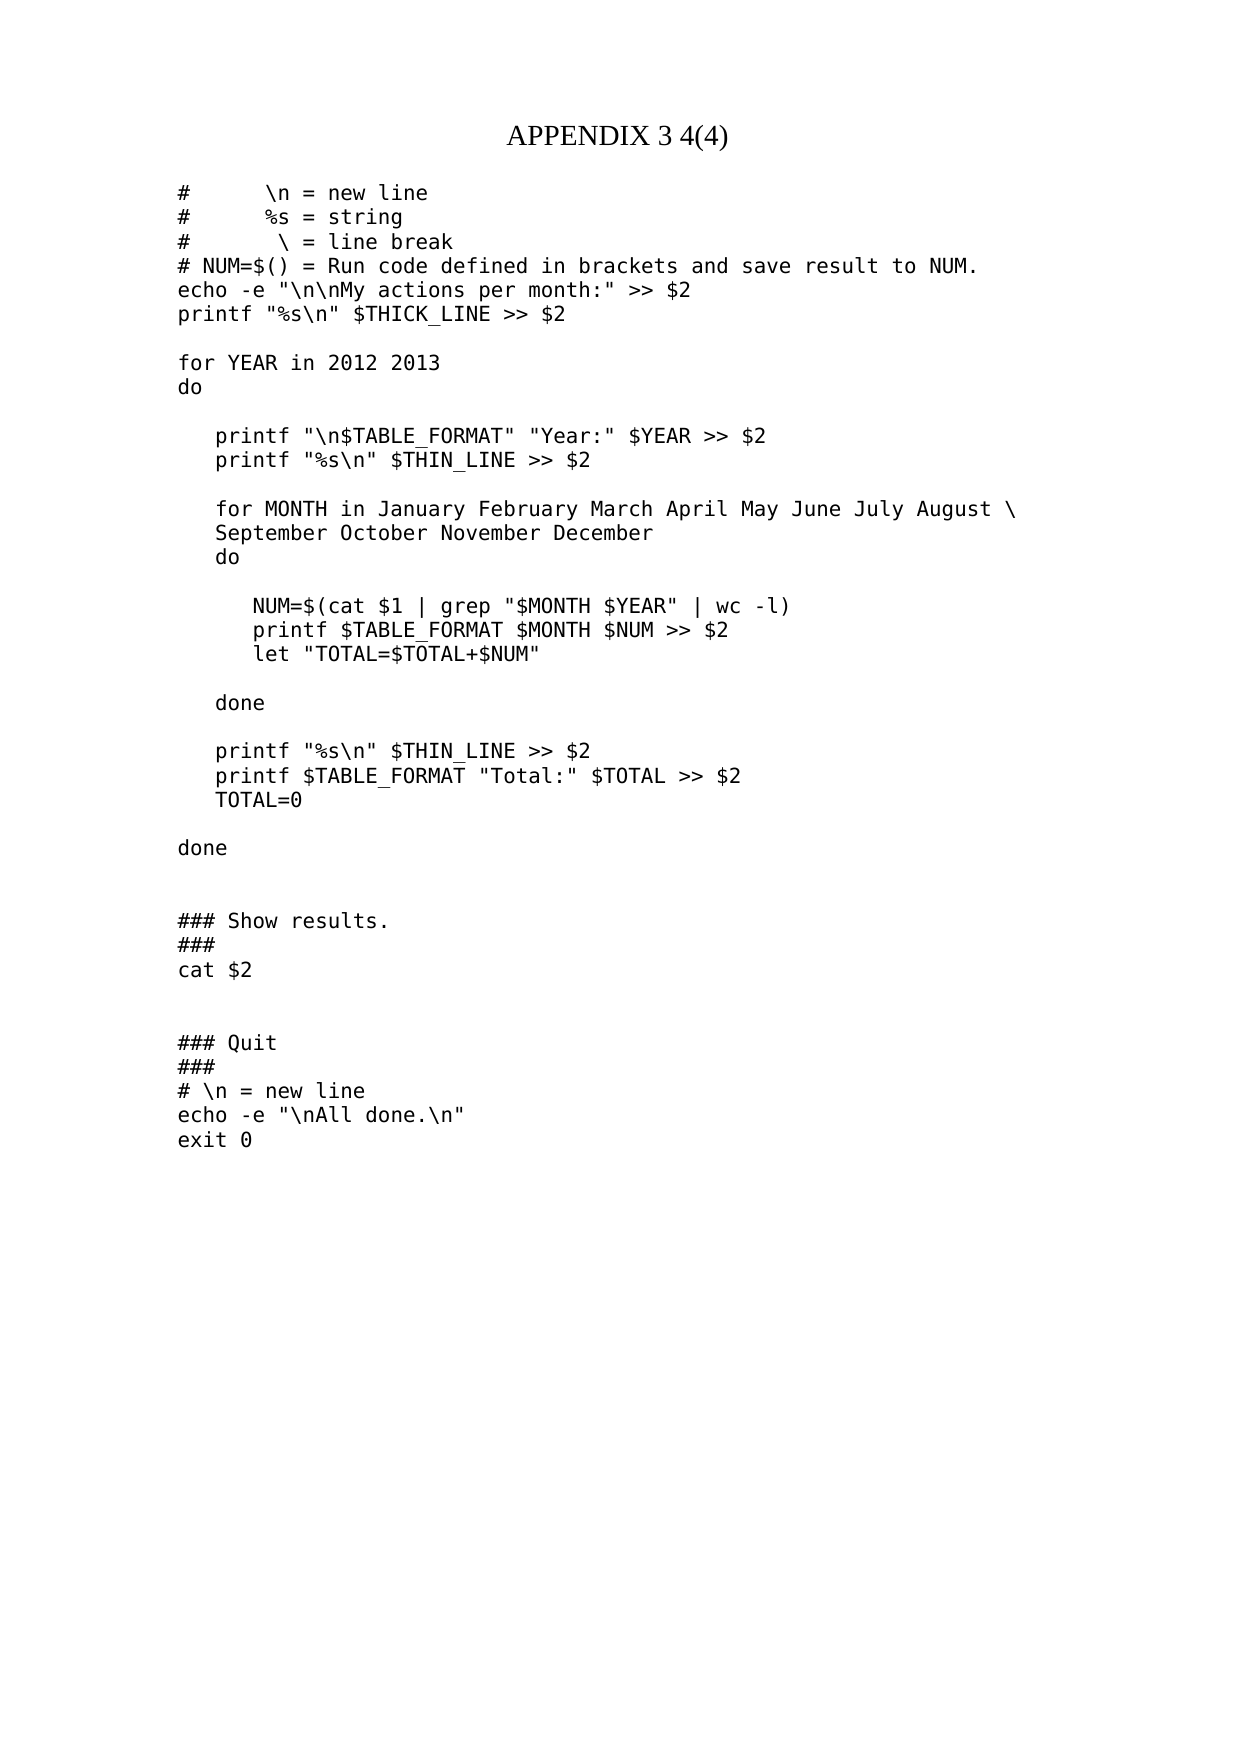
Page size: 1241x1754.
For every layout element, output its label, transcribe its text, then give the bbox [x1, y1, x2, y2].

text NUM=$(cat $1 | grep "$MONTH $YEAR" | wc -l) [177, 594, 1057, 618]
text printf "%s\n" $THIN_LINE >> $2 [177, 739, 1057, 764]
text printf "%s\n" $THIN_LINE >> $2 [177, 448, 1057, 472]
text ### [177, 1055, 1057, 1079]
text done [177, 836, 1057, 861]
text echo -e "\n\nMy actions per month:" >> $2 [177, 278, 1057, 302]
text cat $2 [177, 958, 1057, 982]
text exit 0 [177, 1128, 1057, 1152]
text # NUM=$() = Run code defined in brackets and save result to NUM. [177, 254, 1057, 278]
text printf "%s\n" $THICK_LINE >> $2 [177, 302, 1057, 327]
text do [177, 545, 1057, 569]
text # %s = string [177, 205, 1057, 230]
text printf $TABLE_FORMAT $MONTH $NUM >> $2 [177, 618, 1057, 642]
text ### [177, 933, 1057, 958]
text # \n = new line [177, 1079, 1057, 1103]
text September October November December [177, 521, 1057, 545]
text do [177, 375, 1057, 399]
text # \ = line break [177, 230, 1057, 254]
text ### Quit [177, 1031, 1057, 1055]
text ### Show results. [177, 909, 1057, 933]
text let "TOTAL=$TOTAL+$NUM" [177, 642, 1057, 667]
text done [177, 691, 1057, 715]
text printf $TABLE_FORMAT "Total:" $TOTAL >> $2 [177, 764, 1057, 788]
text echo -e "\nAll done.\n" [177, 1103, 1057, 1128]
text for MONTH in January February March April May June July August \ [177, 497, 1057, 521]
text for YEAR in 2012 2013 [177, 351, 1057, 375]
text # \n = new line [177, 181, 1057, 205]
text printf "\n$TABLE_FORMAT" "Year:" $YEAR >> $2 [177, 424, 1057, 448]
text TOTAL=0 [177, 788, 1057, 812]
